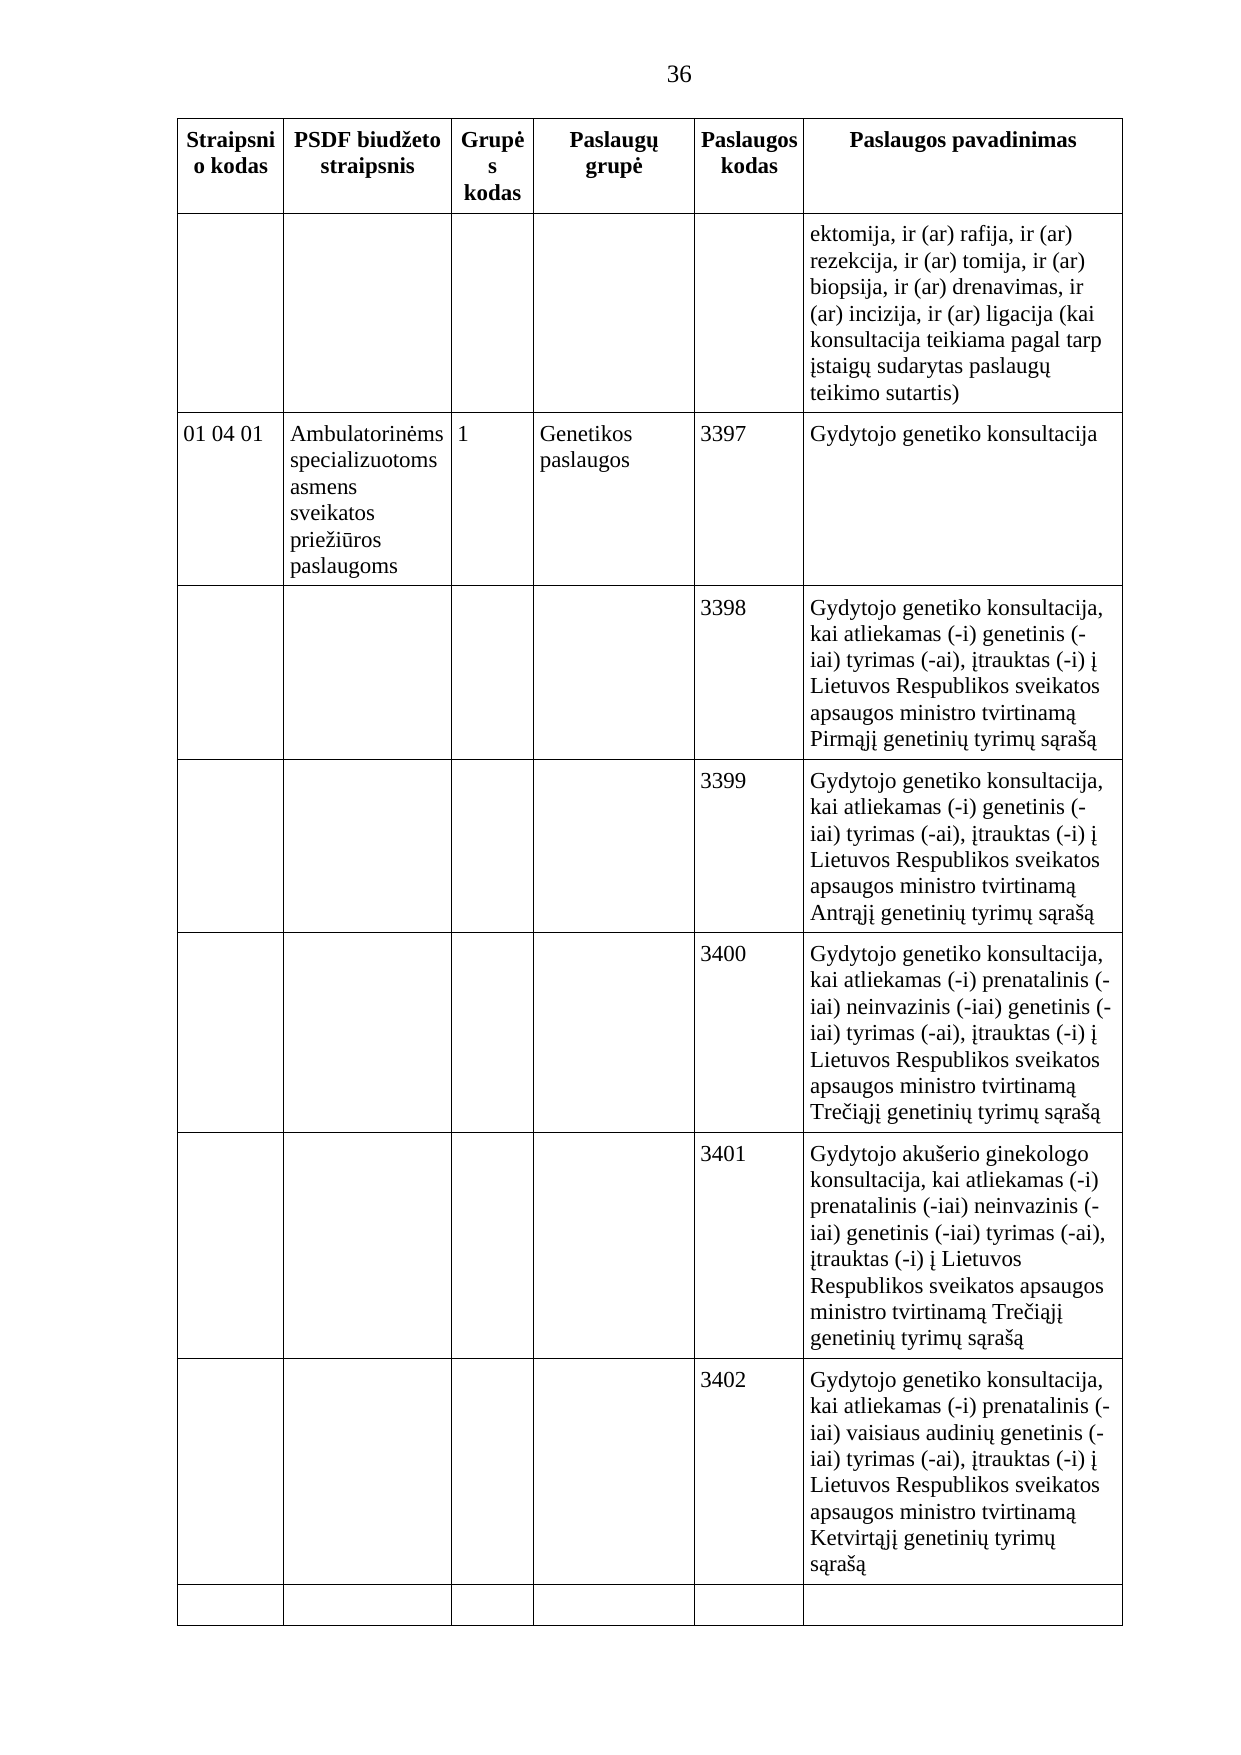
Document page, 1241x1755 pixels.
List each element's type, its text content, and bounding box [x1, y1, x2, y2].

table_cell 01 04 01 [178, 413, 283, 585]
table_cell Gydytojo genetiko konsultacija, kai atliekamas (-i) prenatalinis (-iai) vaisiaus audinių genetinis (-iai) tyrimas (-ai), įtrauktas (-i) į Lietuvos Respublikos sveikatos apsaugos ministro tvirtinamą Ketvirtąjį genetinių tyrimų sąrašą [804, 1359, 1122, 1584]
table_cell Gydytojo genetiko konsultacija [804, 413, 1122, 585]
table_cell [284, 760, 451, 932]
table_cell [534, 586, 694, 759]
table_cell [284, 586, 451, 759]
table_cell [534, 214, 694, 412]
table_cell [178, 586, 283, 759]
table_cell 3399 [695, 760, 803, 932]
table_cell [284, 933, 451, 1132]
table_cell ektomija, ir (ar) rafija, ir (ar) rezekcija, ir (ar) tomija, ir (ar) biopsija, ir (ar) drenavimas, ir (ar) incizija, ir (ar) ligacija (kai konsultacija teikiama pagal tarp įstaigų sudarytas paslaugų teikimo sutartis) [804, 214, 1122, 412]
table_cell [452, 933, 533, 1132]
table_header PSDF biudžeto straipsnis [284, 119, 451, 212]
table_cell [178, 760, 283, 932]
table_cell [452, 1359, 533, 1584]
table_cell [695, 1585, 803, 1625]
table_cell [178, 1585, 283, 1625]
table_cell 3401 [695, 1133, 803, 1358]
table_cell [178, 933, 283, 1132]
table_cell [452, 214, 533, 412]
table_header Paslaugos pavadinimas [804, 119, 1122, 212]
table_header Grupės kodas [452, 119, 533, 212]
table_cell 1 [452, 413, 533, 585]
table_cell 3398 [695, 586, 803, 759]
table_cell [452, 1585, 533, 1625]
table_cell Gydytojo genetiko konsultacija, kai atliekamas (-i) genetinis (-iai) tyrimas (-ai), įtrauktas (-i) į Lietuvos Respublikos sveikatos apsaugos ministro tvirtinamą Antrąjį genetinių tyrimų sąrašą [804, 760, 1122, 932]
table_cell Gydytojo genetiko konsultacija, kai atliekamas (-i) prenatalinis (-iai) neinvazinis (-iai) genetinis (-iai) tyrimas (-ai), įtrauktas (-i) į Lietuvos Respublikos sveikatos apsaugos ministro tvirtinamą Trečiąjį genetinių tyrimų sąrašą [804, 933, 1122, 1132]
table_cell Genetikos paslaugos [534, 413, 694, 585]
table_cell [804, 1585, 1122, 1625]
table_cell [284, 1585, 451, 1625]
table_cell 3397 [695, 413, 803, 585]
table_cell [284, 1359, 451, 1584]
table_cell Gydytojo genetiko konsultacija, kai atliekamas (-i) genetinis (-iai) tyrimas (-ai), įtrauktas (-i) į Lietuvos Respublikos sveikatos apsaugos ministro tvirtinamą Pirmąjį genetinių tyrimų sąrašą [804, 586, 1122, 759]
table_cell Gydytojo akušerio ginekologo konsultacija, kai atliekamas (-i) prenatalinis (-iai) neinvazinis (-iai) genetinis (-iai) tyrimas (-ai), įtrauktas (-i) į Lietuvos Respublikos sveikatos apsaugos ministro tvirtinamą Trečiąjį genetinių tyrimų sąrašą [804, 1133, 1122, 1358]
table_header Paslaugų grupė [534, 119, 694, 212]
table_cell [178, 214, 283, 412]
table_cell [452, 586, 533, 759]
table_cell [452, 760, 533, 932]
table_cell Ambulatorinėms specializuotoms asmens sveikatos priežiūros paslaugoms [284, 413, 451, 585]
table_header Paslaugos kodas [695, 119, 803, 212]
table_header Straipsnio kodas [178, 119, 283, 212]
table_cell [534, 1133, 694, 1358]
table_cell [534, 1359, 694, 1584]
table_cell [534, 760, 694, 932]
table_cell 3402 [695, 1359, 803, 1584]
table_cell [534, 933, 694, 1132]
table_cell [695, 214, 803, 412]
table_cell [178, 1359, 283, 1584]
table_cell [284, 1133, 451, 1358]
table_cell 3400 [695, 933, 803, 1132]
table_cell [284, 214, 451, 412]
table_cell [534, 1585, 694, 1625]
table_cell [178, 1133, 283, 1358]
table_cell [452, 1133, 533, 1358]
